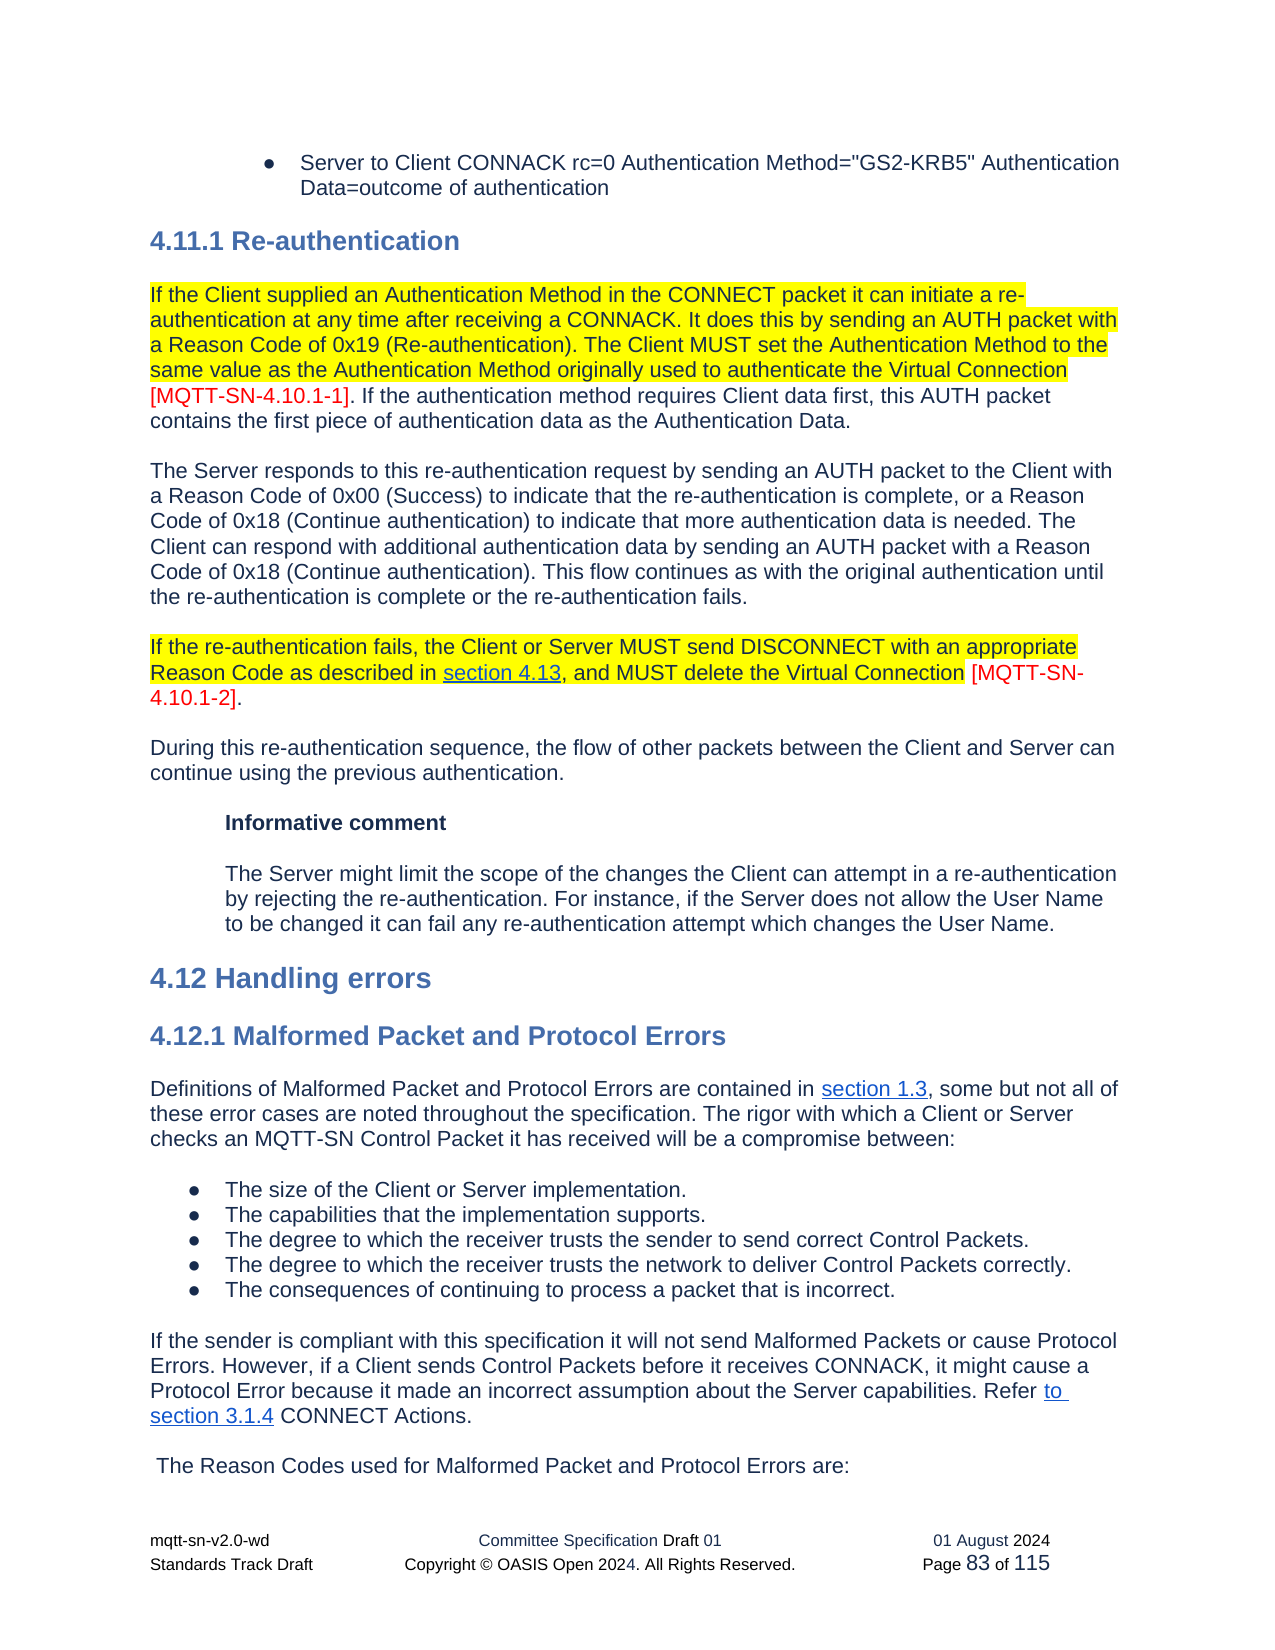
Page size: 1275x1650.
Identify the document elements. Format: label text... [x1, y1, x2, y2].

text Definitions of Malformed Packet and Protocol Errors are contained in section 1.3, some but not all of these error cases are noted throughout the specification. The rigor with which a Client or Server checks an MQTT-SN Control Packet it has received will be a compromise between: [150, 1076, 1125, 1151]
subtitle 4.12 Handling errors [150, 961, 1124, 994]
list The degree to which the receiver trusts the network to deliver Control Packets correctly. [187, 1252, 1125, 1277]
subtitle 4.12.1 Malformed Packet and Protocol Errors [150, 1019, 1124, 1051]
text If the sender is compliant with this specification it will not send Malformed Packets or cause Protocol Errors. However, if a Client sends Control Packets before it receives CONNACK, it might cause a Protocol Error because it made an incorrect assumption about the Server capabilities. Refer to section 3.1.4 CONNECT Actions. [150, 1327, 1125, 1428]
list The degree to which the receiver trusts the sender to send correct Control Packets. [187, 1227, 1125, 1252]
text The Server responds to this re-authentication request by sending an AUTH packet to the Client with a Reason Code of 0x00 (Success) to indicate that the re-authentication is complete, or a Reason Code of 0x18 (Continue authentication) to indicate that more authentication data is needed. The Client can respond with additional authentication data by sending an AUTH packet with a Reason Code of 0x18 (Continue authentication). This flow continues as with the original authentication until the re-authentication is complete or the re-authentication fails. [150, 458, 1125, 609]
text During this re-authentication sequence, the flow of other packets between the Client and Server can continue using the previous authentication. [150, 735, 1125, 785]
text Informative comment [150, 810, 1125, 835]
text If the Client supplied an Authentication Method in the CONNECT packet it can initiate a re-authentication at any time after receiving a CONNACK. It does this by sending an AUTH packet with a Reason Code of 0x19 (Re-authentication). The Client MUST set the Authentication Method to the same value as the Authentication Method originally used to authenticate the Virtual Connection [MQTT-SN-4.10.1-1]. If the authentication method requires Client data first, this AUTH packet contains the first piece of authentication data as the Authentication Data. [150, 282, 1125, 433]
text The Server might limit the scope of the changes the Client can attempt in a re-authentication by rejecting the re-authentication. For instance, if the Server does not allow the User Name to be changed it can fail any re-authentication attempt which changes the User Name. [225, 860, 1125, 936]
subtitle 4.11.1 Re-authentication [150, 225, 1124, 257]
text If the re-authentication fails, the Client or Server MUST send DISCONNECT with an appropriate Reason Code as described in section 4.13, and MUST delete the Virtual Connection [MQTT-SN-4.10.1-2]. [150, 634, 1125, 710]
text The Reason Codes used for Malformed Packet and Protocol Errors are: [150, 1453, 1125, 1478]
list The size of the Client or Server implementation. [187, 1176, 1125, 1202]
list Server to Client CONNACK rc=0 Authentication Method="GS2-KRB5" Authentication Data=outcome of authentication [262, 150, 1125, 200]
list The capabilities that the implementation supports. [187, 1202, 1125, 1227]
list The consequences of continuing to process a packet that is incorrect. [187, 1277, 1125, 1302]
